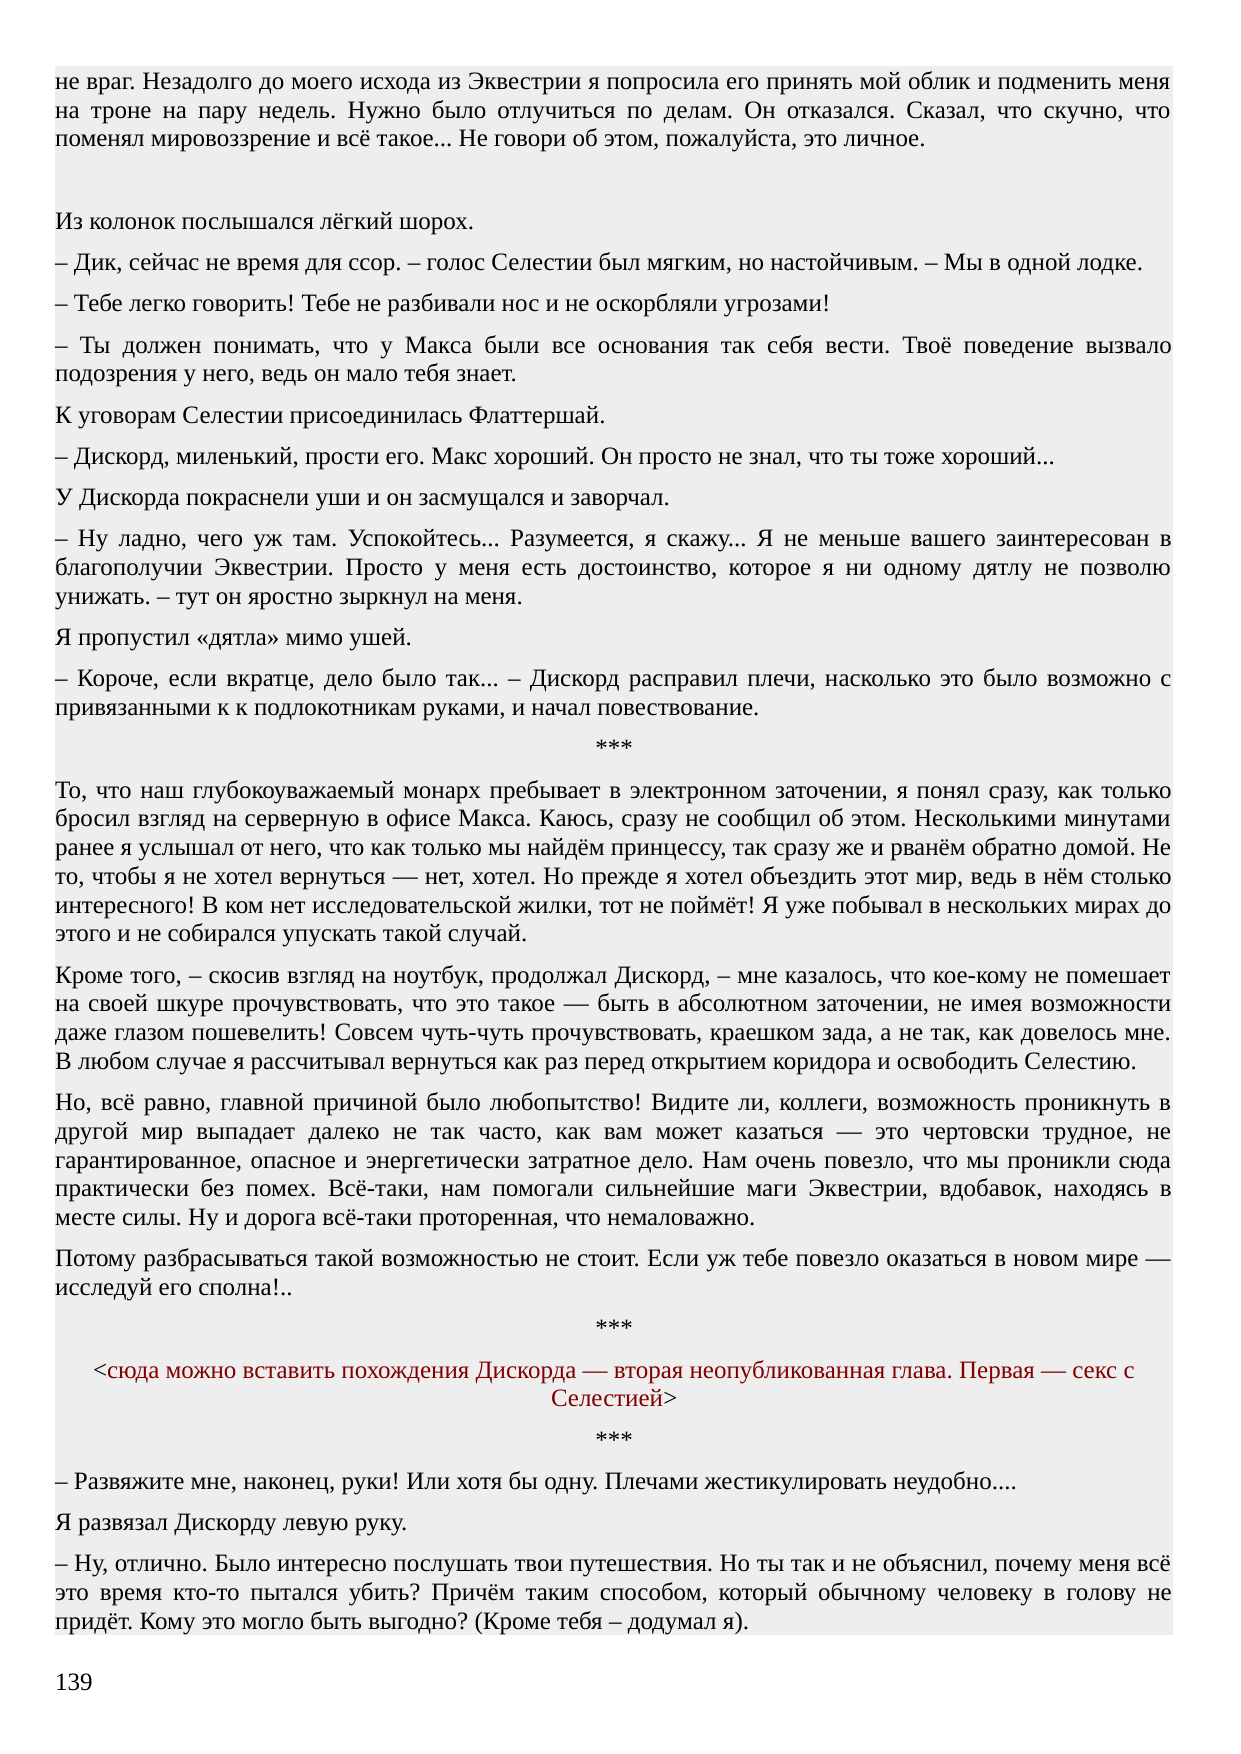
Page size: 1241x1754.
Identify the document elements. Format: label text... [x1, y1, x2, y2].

text – Дик, сейчас не время для ссор. – голос Селестии был мягким, но настойчивым. – Мы в одной лодке. [55, 247, 1173, 276]
text Но, всё равно, главной причиной было любопытство! Видите ли, коллеги, возможность проникнуть в другой мир выпадает далеко не так часто, как вам может казаться — это чертовски трудное, не гарантированное, опасное и энергетически затратное дело. Нам очень повезло, что мы проникли сюда практически без помех. Всё-таки, нам помогали сильнейшие маги Эквестрии, вдобавок, находясь в месте силы. Ну и дорога всё-таки проторенная, что немаловажно. [55, 1087, 1173, 1231]
text У Дискорда покраснели уши и он засмущался и заворчал. [55, 482, 1173, 511]
text – Дискорд, миленький, прости его. Макс хороший. Он просто не знал, что ты тоже хороший... [55, 441, 1173, 470]
text – Тебе легко говорить! Тебе не разбивали нос и не оскорбляли угрозами! [55, 288, 1173, 317]
text Потому разбрасываться такой возможностью не стоит. Если уж тебе повезло оказаться в новом мире — исследуй его сполна!.. [55, 1243, 1173, 1301]
text – Ты должен понимать, что у Макса были все основания так себя вести. Твоё поведение вызвало подозрения у него, ведь он мало тебя знает. [55, 330, 1173, 387]
text – Развяжите мне, наконец, руки! Или хотя бы одну. Плечами жестикулировать неудобно.... [55, 1466, 1173, 1495]
text Из колонок послышался лёгкий шорох. [55, 206, 1173, 235]
text – Короче, если вкратце, дело было так... – Дискорд расправил плечи, насколько это было возможно с привязанными к к подлокотникам руками, и начал повествование. [55, 663, 1173, 721]
text *** [55, 1313, 1173, 1342]
text *** [55, 1425, 1173, 1453]
text *** [55, 733, 1173, 762]
text Я пропустил «дятла» мимо ушей. [55, 622, 1173, 651]
text Кроме того, – скосив взгляд на ноутбук, продолжал Дискорд, – мне казалось, что кое-кому не помешает на своей шкуре прочувствовать, что это такое — быть в абсолютном заточении, не имея возможности даже глазом пошевелить! Совсем чуть-чуть прочувствовать, краешком зада, а не так, как довелось мне. В любом случае я рассчитывал вернуться как раз перед открытием коридора и освободить Селестию. [55, 960, 1173, 1075]
text <сюда можно вставить похождения Дискорда — вторая неопубликованная глава. Первая — секс с Селестией> [55, 1355, 1173, 1412]
text – Ну, отлично. Было интересно послушать твои путешествия. Но ты так и не объяснил, почему меня всё это время кто-то пытался убить? Причём таким способом, который обычному человеку в голову не придёт. Кому это могло быть выгодно? (Кроме тебя – додумал я). [55, 1548, 1173, 1635]
text – Ну ладно, чего уж там. Успокойтесь... Разумеется, я скажу... Я не меньше вашего заинтересован в благополучии Эквестрии. Просто у меня есть достоинство, которое я ни одному дятлу не позволю унижать. – тут он яростно зыркнул на меня. [55, 523, 1173, 610]
text То, что наш глубокоуважаемый монарх пребывает в электронном заточении, я понял сразу, как только бросил взгляд на серверную в офисе Макса. Каюсь, сразу не сообщил об этом. Несколькими минутами ранее я услышал от него, что как только мы найдём принцессу, так сразу же и рванём обратно домой. Не то, чтобы я не хотел вернуться — нет, хотел. Но прежде я хотел объездить этот мир, ведь в нём столько интересного! В ком нет исследовательской жилки, тот не поймёт! Я уже побывал в нескольких мирах до этого и не собирался упускать такой случай. [55, 775, 1173, 947]
text Я развязал Дискорду левую руку. [55, 1507, 1173, 1536]
text К уговорам Селестии присоединилась Флаттершай. [55, 400, 1173, 428]
text не враг. Незадолго до моего исхода из Эквестрии я попросила его принять мой облик и подменить меня на троне на пару недель. Нужно было отлучиться по делам. Он отказался. Сказал, что скучно, что поменял мировоззрение и всё такое... Не говори об этом, пожалуйста, это личное. [55, 66, 1173, 152]
